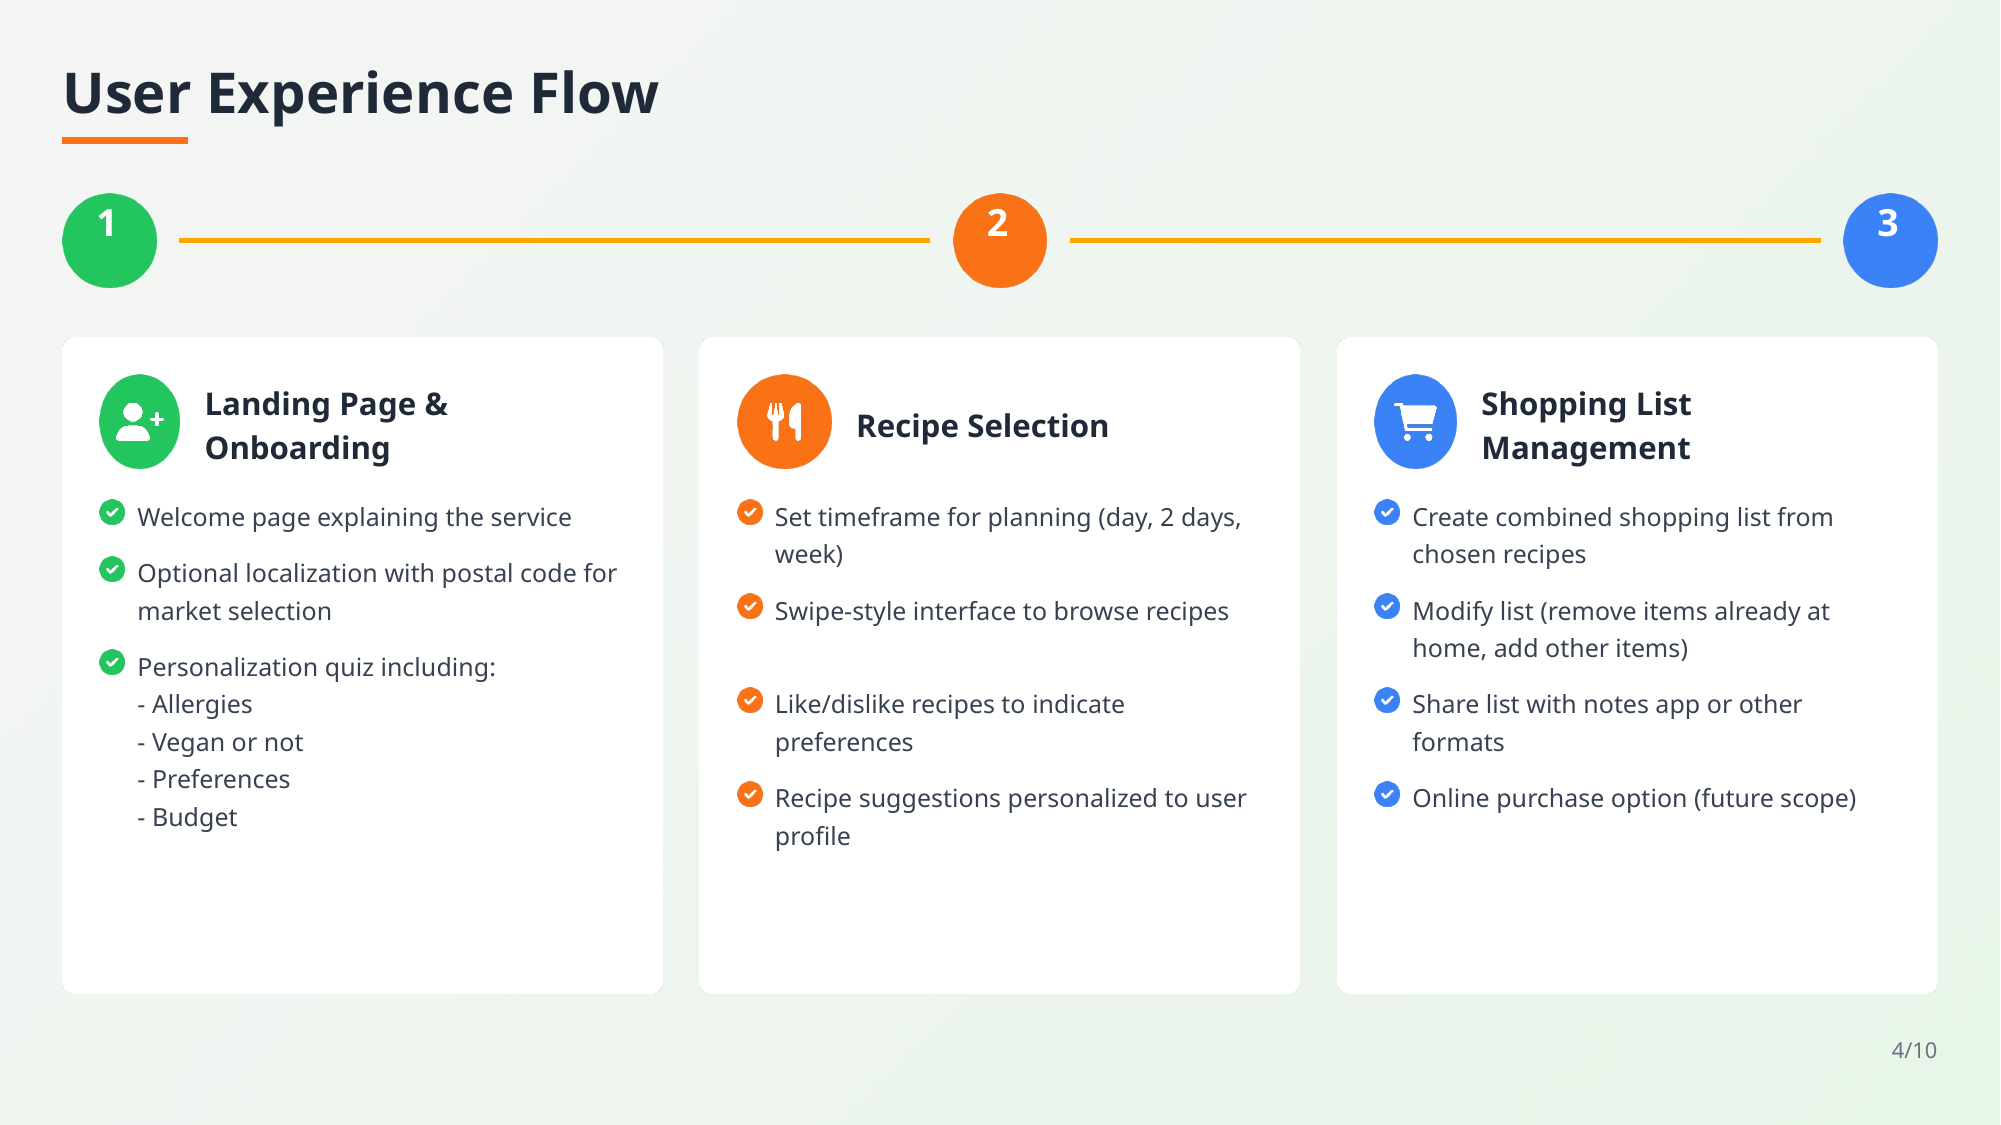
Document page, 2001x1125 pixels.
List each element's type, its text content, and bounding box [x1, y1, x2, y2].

text_box Share list with notes app or other formats [1412, 681, 1900, 757]
text_box Create combined shopping list from chosen recipes [1412, 493, 1900, 569]
text_box Personalization quiz including: - Allergies - Vegan or not - Preferences - Budget [137, 643, 575, 813]
text_box Modify list (remove items already at home, add other items) [1412, 587, 1900, 663]
text_box 3 [1877, 193, 1972, 288]
text_box Optional localization with postal code for market selection [137, 549, 625, 625]
text_box Like/dislike recipes to indicate preferences [774, 681, 1263, 757]
text_box Shopping List Management [1481, 378, 1900, 466]
text_box Online purchase option (future scope) [1412, 774, 1982, 813]
picture [0, 0, 2000, 1125]
text_box 2 [986, 193, 1081, 288]
text_box 1 [96, 193, 190, 288]
text_box User Experience Flow [62, 62, 1938, 125]
text_box Recipe suggestions personalized to user profile [774, 774, 1263, 850]
text_box Set timeframe for planning (day, 2 days, week) [774, 493, 1263, 569]
text_box Recipe Selection [856, 399, 1208, 444]
text_box Welcome page explaining the service [137, 493, 700, 532]
text_box Swipe-style interface to browse recipes [774, 587, 1263, 663]
text_box Landing Page & Onboarding [204, 378, 625, 466]
text_box 4/10 [62, 1031, 1938, 1063]
